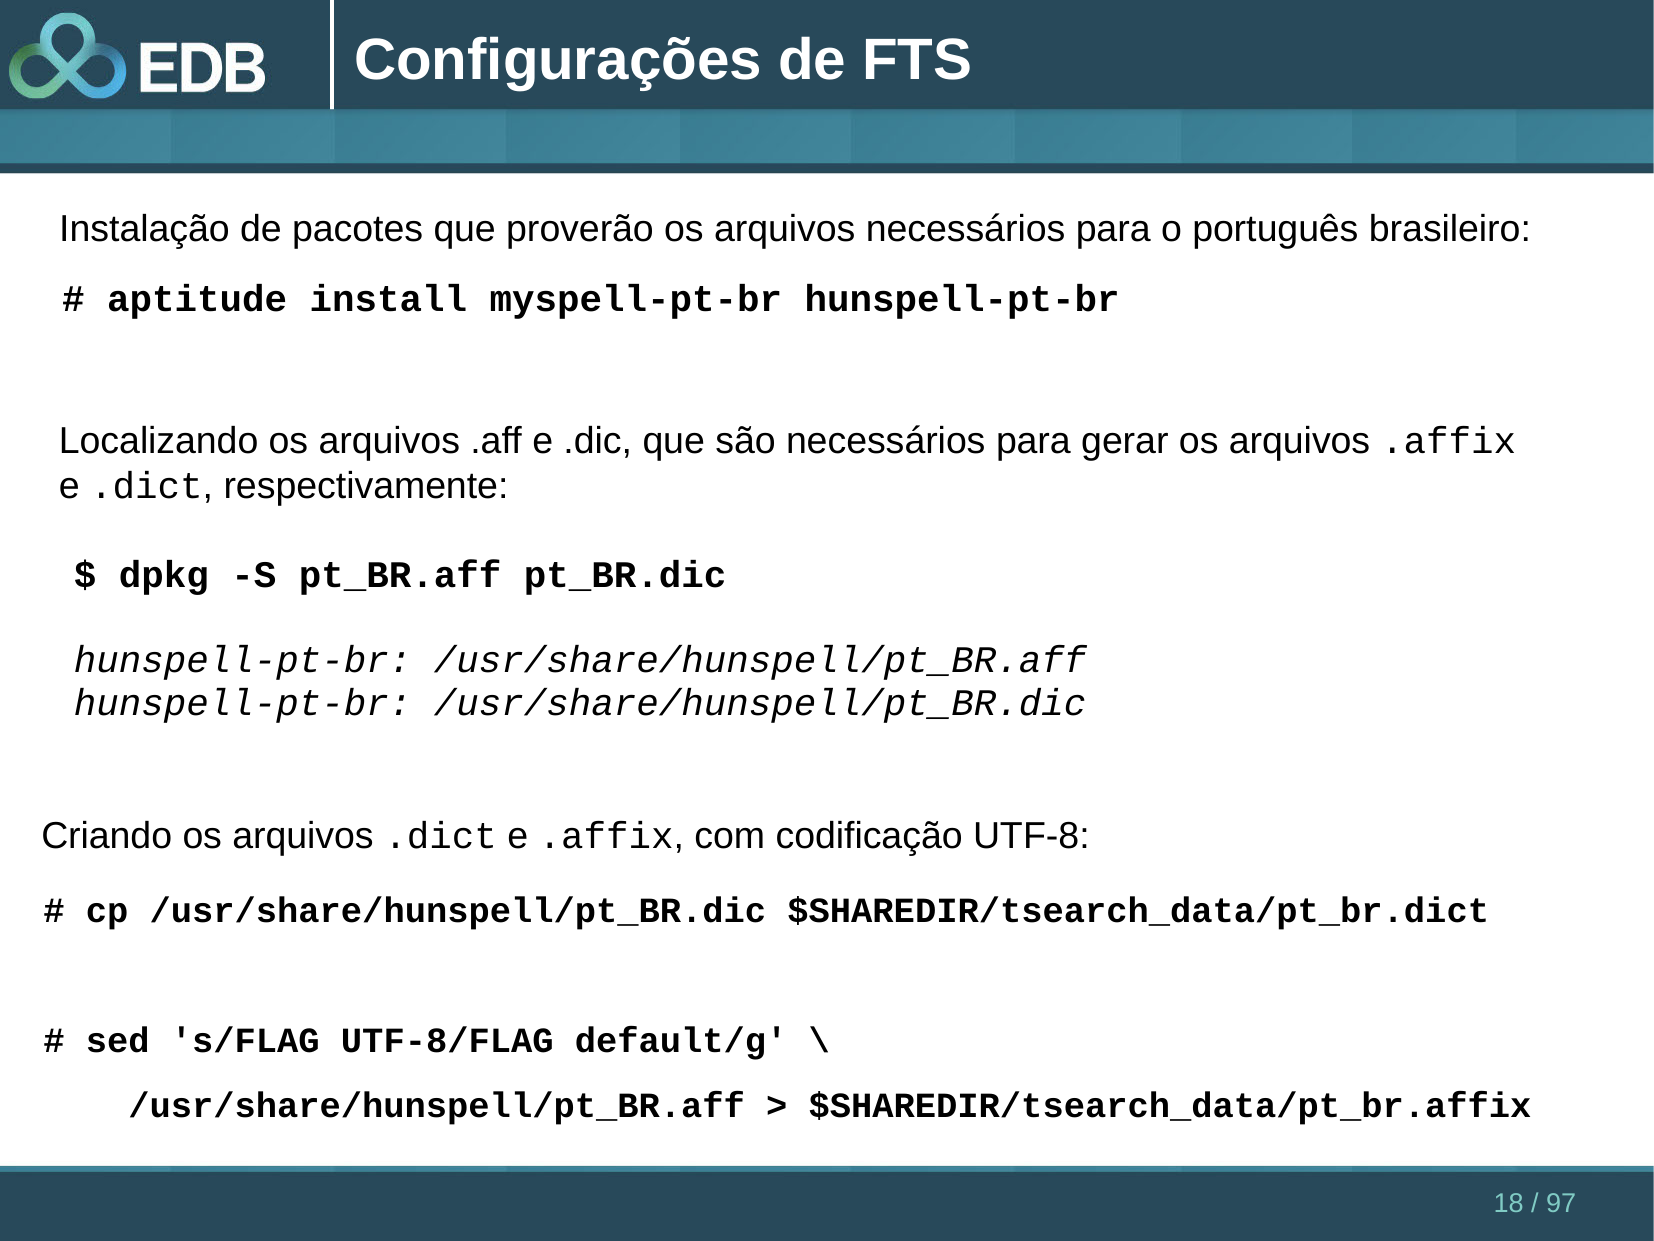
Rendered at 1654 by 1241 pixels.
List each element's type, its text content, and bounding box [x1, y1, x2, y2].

text_box # aptitude install myspell-pt-br hunspell-pt-br [47, 273, 1211, 331]
picture [0, 0, 1654, 1241]
title Configurações de FTS [354, 26, 1595, 92]
text_box $ dpkg -S pt_BR.aff pt_BR.dic hunspell-pt-br: /usr/share/hunspell/pt_BR.aff hunspell-pt-br: /usr/share/hunspell/pt_BR.dic [59, 549, 1304, 735]
list Localizando os arquivos .aff e .dic, que são necessários para gerar os arquivos .affix e .dict, respectivamente: [59, 419, 1595, 510]
text_box # cp /usr/share/hunspell/pt_BR.dic $SHAREDIR/tsearch_data/pt_br.dict # sed 's/FLAG UTF-8/FLAG default/g' \ /usr/share/hunspell/pt_BR.aff > $SHAREDIR/tsearch_data/pt_br.affix [28, 885, 1595, 1137]
list Criando os arquivos .dict e .affix, com codificação UTF-8: [41, 814, 1530, 861]
text_box Instalação de pacotes que proverão os arquivos necessários para o português brasileiro: [44, 200, 1550, 258]
